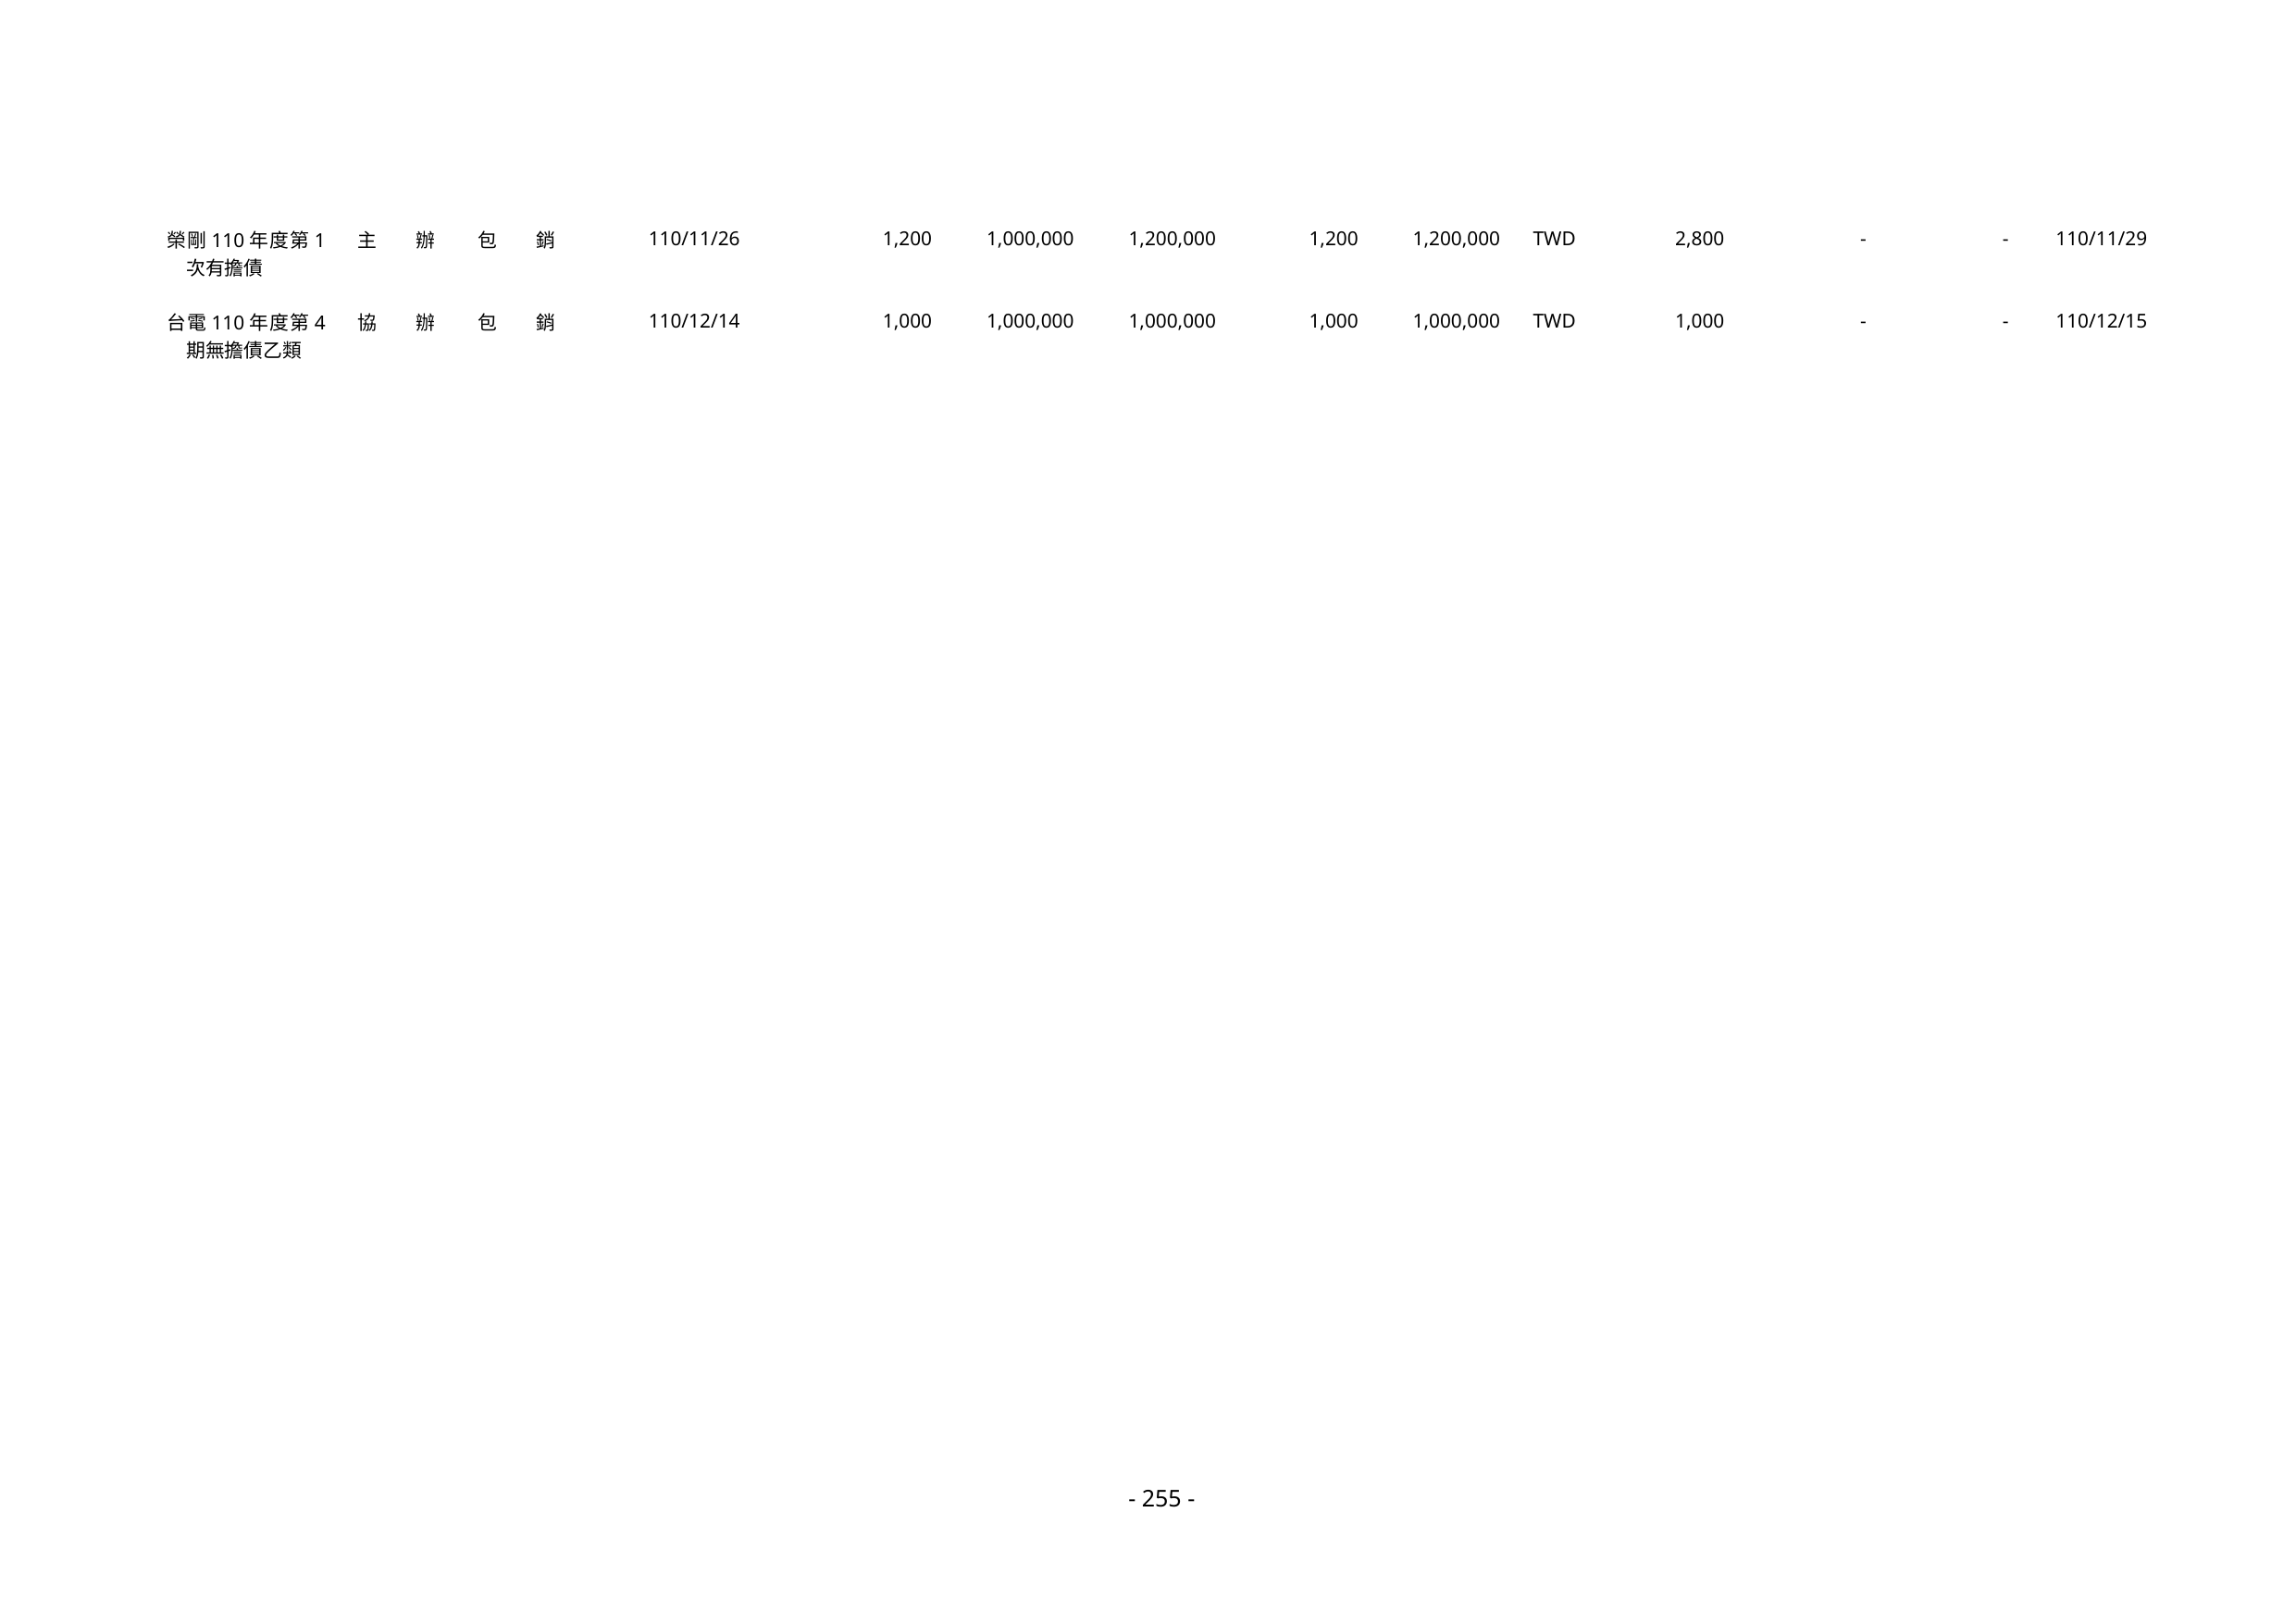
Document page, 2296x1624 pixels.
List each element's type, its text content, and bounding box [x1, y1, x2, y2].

table_cell [328, 281, 344, 307]
table_cell [1531, 199, 1595, 225]
table_cell [344, 199, 448, 225]
table_cell [328, 307, 344, 364]
table_cell [1246, 281, 1371, 307]
table_cell [1738, 199, 1755, 225]
table_cell [328, 364, 344, 390]
table_cell [1738, 364, 1755, 390]
table_cell 1,200 [1246, 225, 1371, 281]
table_cell [1514, 307, 1530, 364]
table_cell [1738, 225, 1755, 281]
table_cell [448, 307, 465, 364]
table_cell 1,000 [1612, 307, 1738, 364]
table_cell 包 銷 [465, 307, 568, 364]
table_cell [1087, 225, 1104, 281]
table_cell [1880, 199, 1896, 225]
table_cell [1230, 225, 1246, 281]
table_cell [1595, 307, 1612, 364]
table_cell [1087, 281, 1104, 307]
table_cell [1371, 364, 1388, 390]
table_cell [2039, 199, 2164, 225]
table_cell [1087, 199, 1104, 225]
table_cell [344, 364, 448, 390]
table_cell [1104, 199, 1230, 225]
table_cell [448, 364, 465, 390]
table_cell 1,000,000 [962, 307, 1087, 364]
table_cell [1595, 199, 1612, 225]
table_cell [946, 364, 962, 390]
table_cell [1246, 199, 1371, 225]
table_cell [568, 364, 585, 390]
table_cell 2,800 [1612, 225, 1738, 281]
table_cell [962, 364, 1087, 390]
table_cell [448, 281, 465, 307]
table_cell 110/12/14 [585, 307, 803, 364]
table_cell [568, 281, 585, 307]
table_cell 110/11/26 [585, 225, 803, 281]
table_cell [328, 225, 344, 281]
table_cell 1,000,000 [962, 225, 1087, 281]
table_cell - [1896, 307, 2022, 364]
table_cell [1230, 199, 1246, 225]
table_cell 台電110年度第4期無擔債乙類 [164, 307, 328, 364]
table_cell [1087, 307, 1104, 364]
table_cell 110/11/29 [2039, 225, 2164, 281]
table_cell - [1896, 225, 2022, 281]
table_cell [465, 364, 568, 390]
table_cell [2022, 225, 2039, 281]
table_cell [1371, 307, 1388, 364]
table_cell [1896, 364, 2022, 390]
table_cell [2022, 307, 2039, 364]
table_cell 1,000 [1246, 307, 1371, 364]
table_cell [1230, 307, 1246, 364]
table_cell [585, 199, 803, 225]
table_cell [1595, 364, 1612, 390]
table_cell 1,000 [820, 307, 946, 364]
table_cell [1388, 364, 1514, 390]
table_cell [568, 307, 585, 364]
table_cell [1755, 364, 1880, 390]
table_cell 協 辦 [344, 307, 448, 364]
table_cell [803, 199, 820, 225]
table_cell 1,000,000 [1104, 307, 1230, 364]
table_cell [1514, 281, 1530, 307]
table_cell [1388, 199, 1514, 225]
table_cell [1087, 364, 1104, 390]
table_cell [946, 199, 962, 225]
table_cell [2039, 281, 2164, 307]
table_cell [1738, 307, 1755, 364]
table_cell [1612, 364, 1738, 390]
table_cell [2039, 364, 2164, 390]
table_cell [1371, 225, 1388, 281]
table_cell 1,200,000 [1104, 225, 1230, 281]
table_cell [962, 199, 1087, 225]
table_cell TWD [1531, 225, 1595, 281]
table_cell [1230, 281, 1246, 307]
table_cell [2022, 281, 2039, 307]
table_cell [946, 281, 962, 307]
table_cell [585, 281, 803, 307]
table_cell [1755, 199, 1880, 225]
table_cell [803, 225, 820, 281]
table_cell [1595, 281, 1612, 307]
table_cell [946, 225, 962, 281]
table_cell [1514, 364, 1530, 390]
table_cell [1531, 281, 1595, 307]
table_cell [820, 364, 946, 390]
table_cell [1246, 364, 1371, 390]
table_cell [164, 364, 328, 390]
table_cell [2022, 199, 2039, 225]
table_cell [328, 199, 344, 225]
table_cell [1738, 281, 1755, 307]
table_cell [1595, 225, 1612, 281]
table_cell 110/12/15 [2039, 307, 2164, 364]
table_cell 1,200 [820, 225, 946, 281]
table_cell [1371, 199, 1388, 225]
table_cell [465, 281, 568, 307]
table_cell [1880, 281, 1896, 307]
table_cell [585, 364, 803, 390]
table_cell 主 辦 [344, 225, 448, 281]
table_cell [448, 225, 465, 281]
table_cell [1230, 364, 1246, 390]
table_cell [1896, 199, 2022, 225]
table_cell [1104, 281, 1230, 307]
table_cell 1,200,000 [1388, 225, 1514, 281]
table_cell [1896, 281, 2022, 307]
table_cell - [1755, 307, 1880, 364]
table_cell [1371, 281, 1388, 307]
table_cell [568, 199, 585, 225]
table_cell [2022, 364, 2039, 390]
table_cell [164, 281, 328, 307]
table_cell [1531, 364, 1595, 390]
table_cell [946, 307, 962, 364]
table_cell [465, 199, 568, 225]
table_cell [448, 199, 465, 225]
table_cell [164, 199, 328, 225]
table_cell [820, 281, 946, 307]
table_cell [568, 225, 585, 281]
table_cell [1388, 281, 1514, 307]
table_cell [803, 307, 820, 364]
table_cell [1104, 364, 1230, 390]
table_cell [1755, 281, 1880, 307]
table_cell [1880, 307, 1896, 364]
table_cell [1514, 225, 1530, 281]
table_cell TWD [1531, 307, 1595, 364]
table_cell - [1755, 225, 1880, 281]
table_cell [803, 364, 820, 390]
table_cell 包 銷 [465, 225, 568, 281]
table_cell [962, 281, 1087, 307]
table_cell 榮剛110年度第1次有擔債 [164, 225, 328, 281]
table_cell [1514, 199, 1530, 225]
table_cell [1880, 364, 1896, 390]
table_cell [1612, 281, 1738, 307]
table_cell [803, 281, 820, 307]
table_cell [1880, 225, 1896, 281]
table_cell 1,000,000 [1388, 307, 1514, 364]
table_cell [1612, 199, 1738, 225]
table_cell [820, 199, 946, 225]
table_cell [344, 281, 448, 307]
